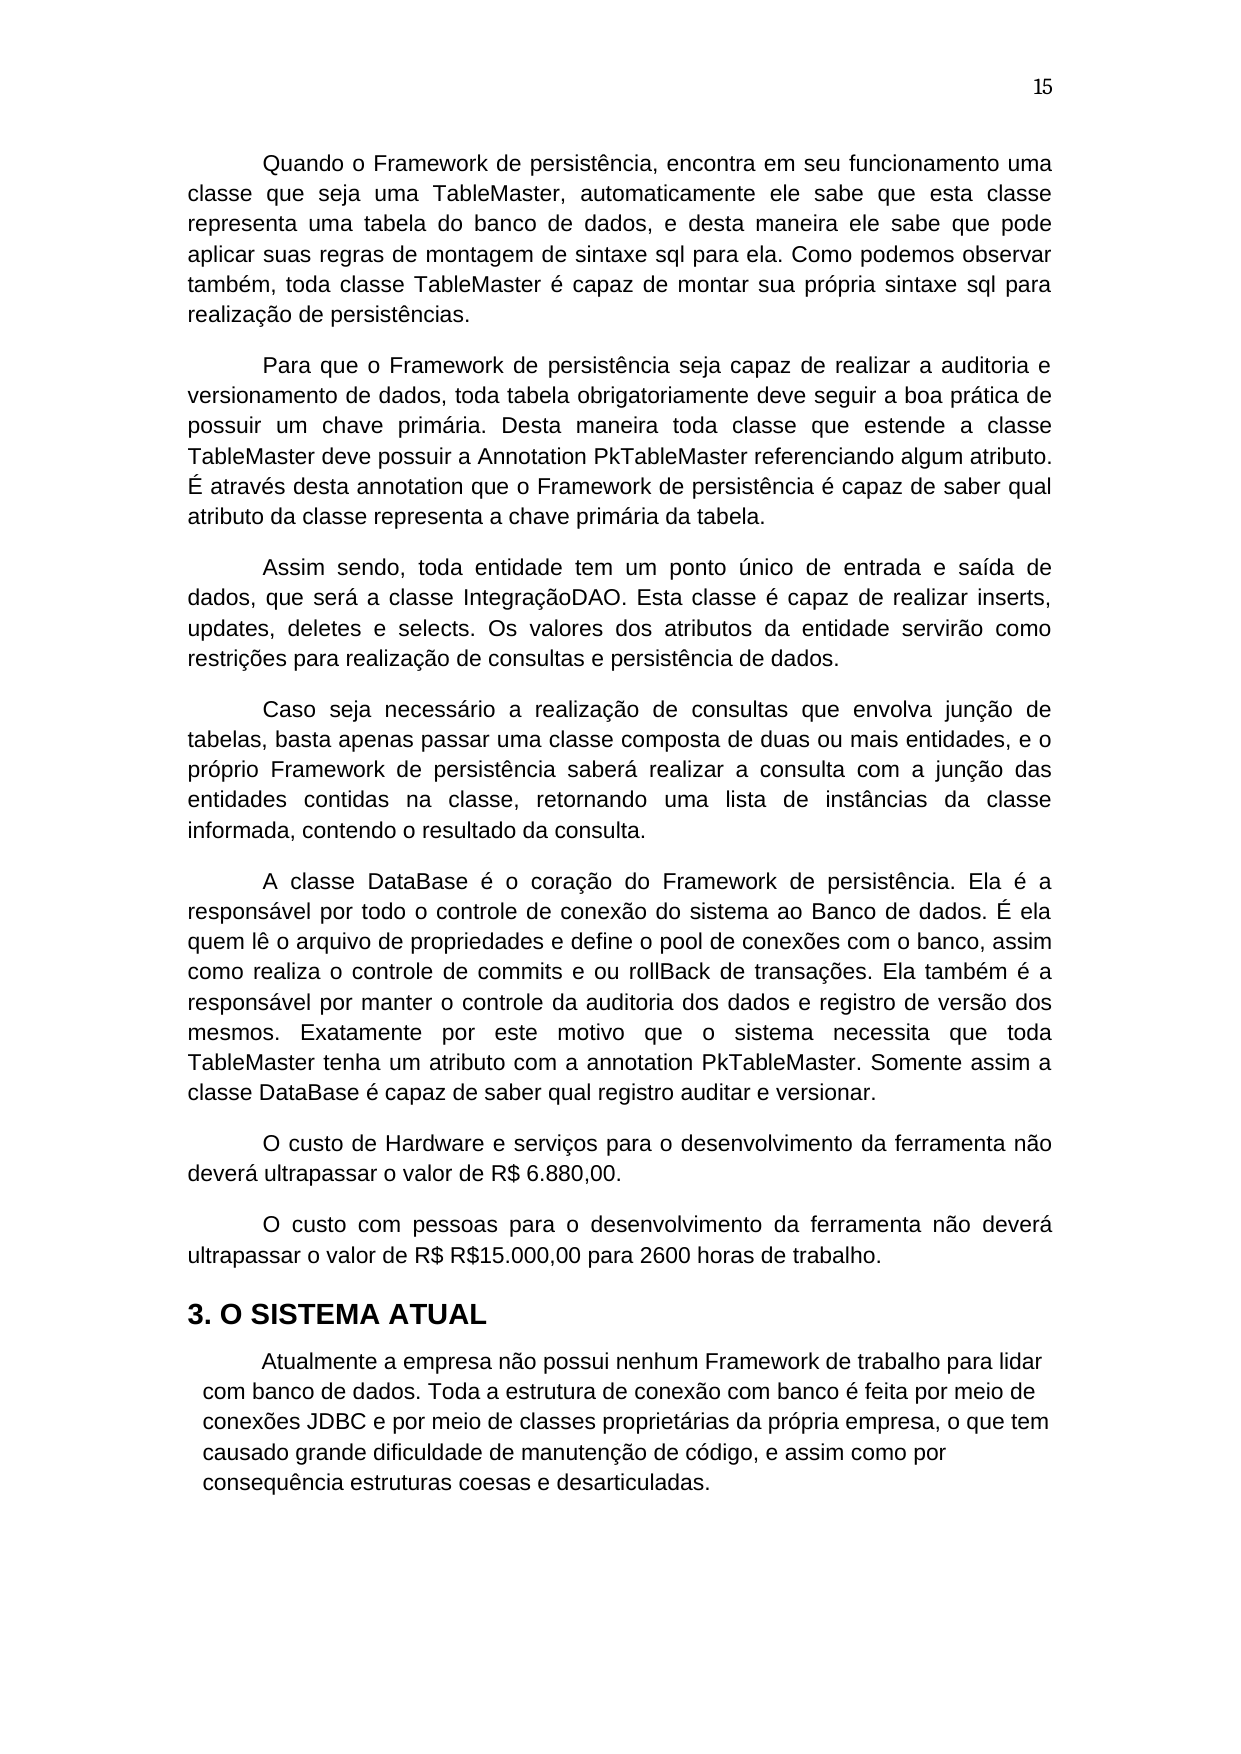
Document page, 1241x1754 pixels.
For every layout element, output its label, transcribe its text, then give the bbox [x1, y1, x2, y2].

subtitle 3. O SISTEMA ATUAL [187, 1297, 1053, 1330]
list Atualmente a empresa não possui nenhum Framework de trabalho para lidar com banco de dados. Toda a estrutura de conexão com banco é feita por meio de conexões JDBC e por meio de classes proprietárias da própria empresa, o que tem causado grande dificuldade de manutenção de código, e assim como por consequência estruturas coesas e desarticuladas. [202, 1348, 1053, 1495]
text A classe DataBase é o coração do Framework de persistência. Ela é a responsável por todo o controle de conexão do sistema ao Banco de dados. É ela quem lê o arquivo de propriedades e define o pool de conexões com o banco, assim como realiza o controle de commits e ou rollBack de transações. Ela também é a responsável por manter o controle da auditoria dos dados e registro de versão dos mesmos. Exatamente por este motivo que o sistema necessita que toda TableMaster tenha um atributo com a annotation PkTableMaster. Somente assim a classe DataBase é capaz de saber qual registro auditar e versionar. [187, 868, 1053, 1106]
text O custo de Hardware e serviços para o desenvolvimento da ferramenta não deverá ultrapassar o valor de R$ 6.880,00. [187, 1130, 1053, 1187]
text Para que o Framework de persistência seja capaz de realizar a auditoria e versionamento de dados, toda tabela obrigatoriamente deve seguir a boa prática de possuir um chave primária. Desta maneira toda classe que estende a classe TableMaster deve possuir a Annotation PkTableMaster referenciando algum atributo. É através desta annotation que o Framework de persistência é capaz de saber qual atributo da classe representa a chave primária da tabela. [187, 352, 1053, 529]
text O custo com pessoas para o desenvolvimento da ferramenta não deverá ultrapassar o valor de R$ R$15.000,00 para 2600 horas de trabalho. [187, 1211, 1053, 1268]
text Caso seja necessário a realização de consultas que envolva junção de tabelas, basta apenas passar uma classe composta de duas ou mais entidades, e o próprio Framework de persistência saberá realizar a consulta com a junção das entidades contidas na classe, retornando uma lista de instâncias da classe informada, contendo o resultado da consulta. [187, 696, 1053, 843]
text Quando o Framework de persistência, encontra em seu funcionamento uma classe que seja uma TableMaster, automaticamente ele sabe que esta classe representa uma tabela do banco de dados, e desta maneira ele sabe que pode aplicar suas regras de montagem de sintaxe sql para ela. Como podemos observar também, toda classe TableMaster é capaz de montar sua própria sintaxe sql para realização de persistências. [187, 150, 1053, 327]
text Assim sendo, toda entidade tem um ponto único de entrada e saída de dados, que será a classe IntegraçãoDAO. Esta classe é capaz de realizar inserts, updates, deletes e selects. Os valores dos atributos da entidade servirão como restrições para realização de consultas e persistência de dados. [187, 554, 1053, 671]
